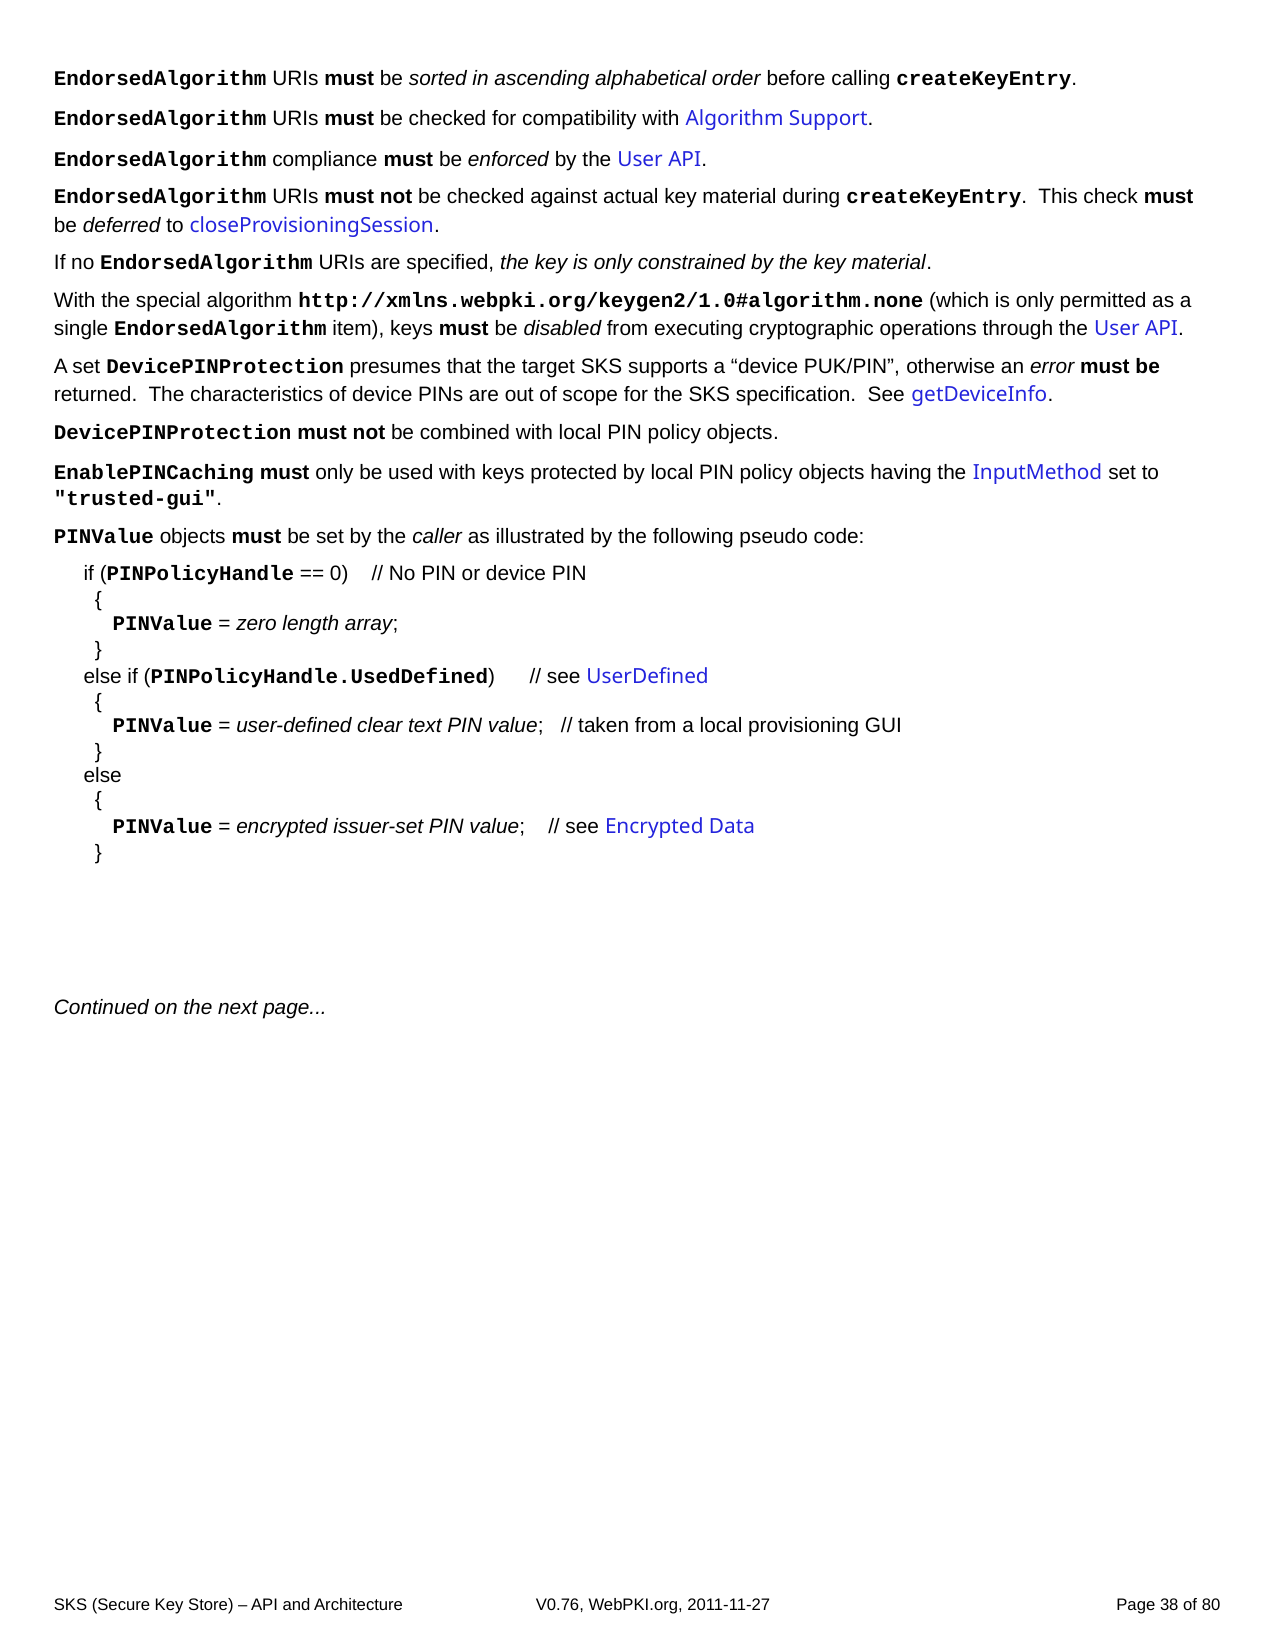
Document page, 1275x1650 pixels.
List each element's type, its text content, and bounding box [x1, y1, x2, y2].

text EndorsedAlgorithm compliance must be enforced by the User API. [54, 144, 1221, 172]
text A set DevicePINProtection presumes that the target SKS supports a “device PUK/PIN”, otherwise an error must be returned. The characteristics of device PINs are out of scope for the SKS specification. See getDeviceInfo. [54, 354, 1221, 408]
text Continued on the next page... [54, 971, 1221, 1018]
text EndorsedAlgorithm URIs must be sorted in ascending alphabetical order before calling createKeyEntry. [54, 66, 1221, 92]
text EndorsedAlgorithm URIs must be checked for compatibility with Algorithm Support. [54, 103, 1221, 132]
text } [83, 739, 1221, 763]
text { [83, 787, 1221, 811]
text With the special algorithm http://xmlns.webpki.org/keygen2/1.0#algorithm.none (which is only permitted as a single EndorsedAlgorithm item), keys must be disabled from executing cryptographic operations through the User API. [54, 288, 1221, 342]
text If no EndorsedAlgorithm URIs are specified, the key is only constrained by the key material. [54, 250, 1221, 276]
text } [83, 839, 1221, 863]
text else [83, 763, 1221, 787]
text PINValue = encrypted issuer-set PIN value; // see Encrypted Data [83, 811, 1221, 839]
text PINValue = user-defined clear text PIN value; // taken from a local provisioning GUI [83, 713, 1221, 739]
text if (PINPolicyHandle == 0) // No PIN or device PIN [83, 561, 1221, 587]
text PINValue = zero length array; [83, 611, 1221, 637]
text { [83, 587, 1221, 611]
text } [83, 637, 1221, 661]
text EndorsedAlgorithm URIs must not be checked against actual key material during createKeyEntry. This check must be deferred to closeProvisioningSession. [54, 184, 1221, 238]
text { [83, 689, 1221, 713]
text else if (PINPolicyHandle.UsedDefined) // see UserDefined [83, 661, 1221, 689]
text DevicePINProtection must not be combined with local PIN policy objects. [54, 420, 1221, 446]
text PINValue objects must be set by the caller as illustrated by the following pseudo code: [54, 523, 1221, 549]
text EnablePINCaching must only be used with keys protected by local PIN policy objects having the InputMethod set to "trusted-gui". [54, 457, 1221, 512]
